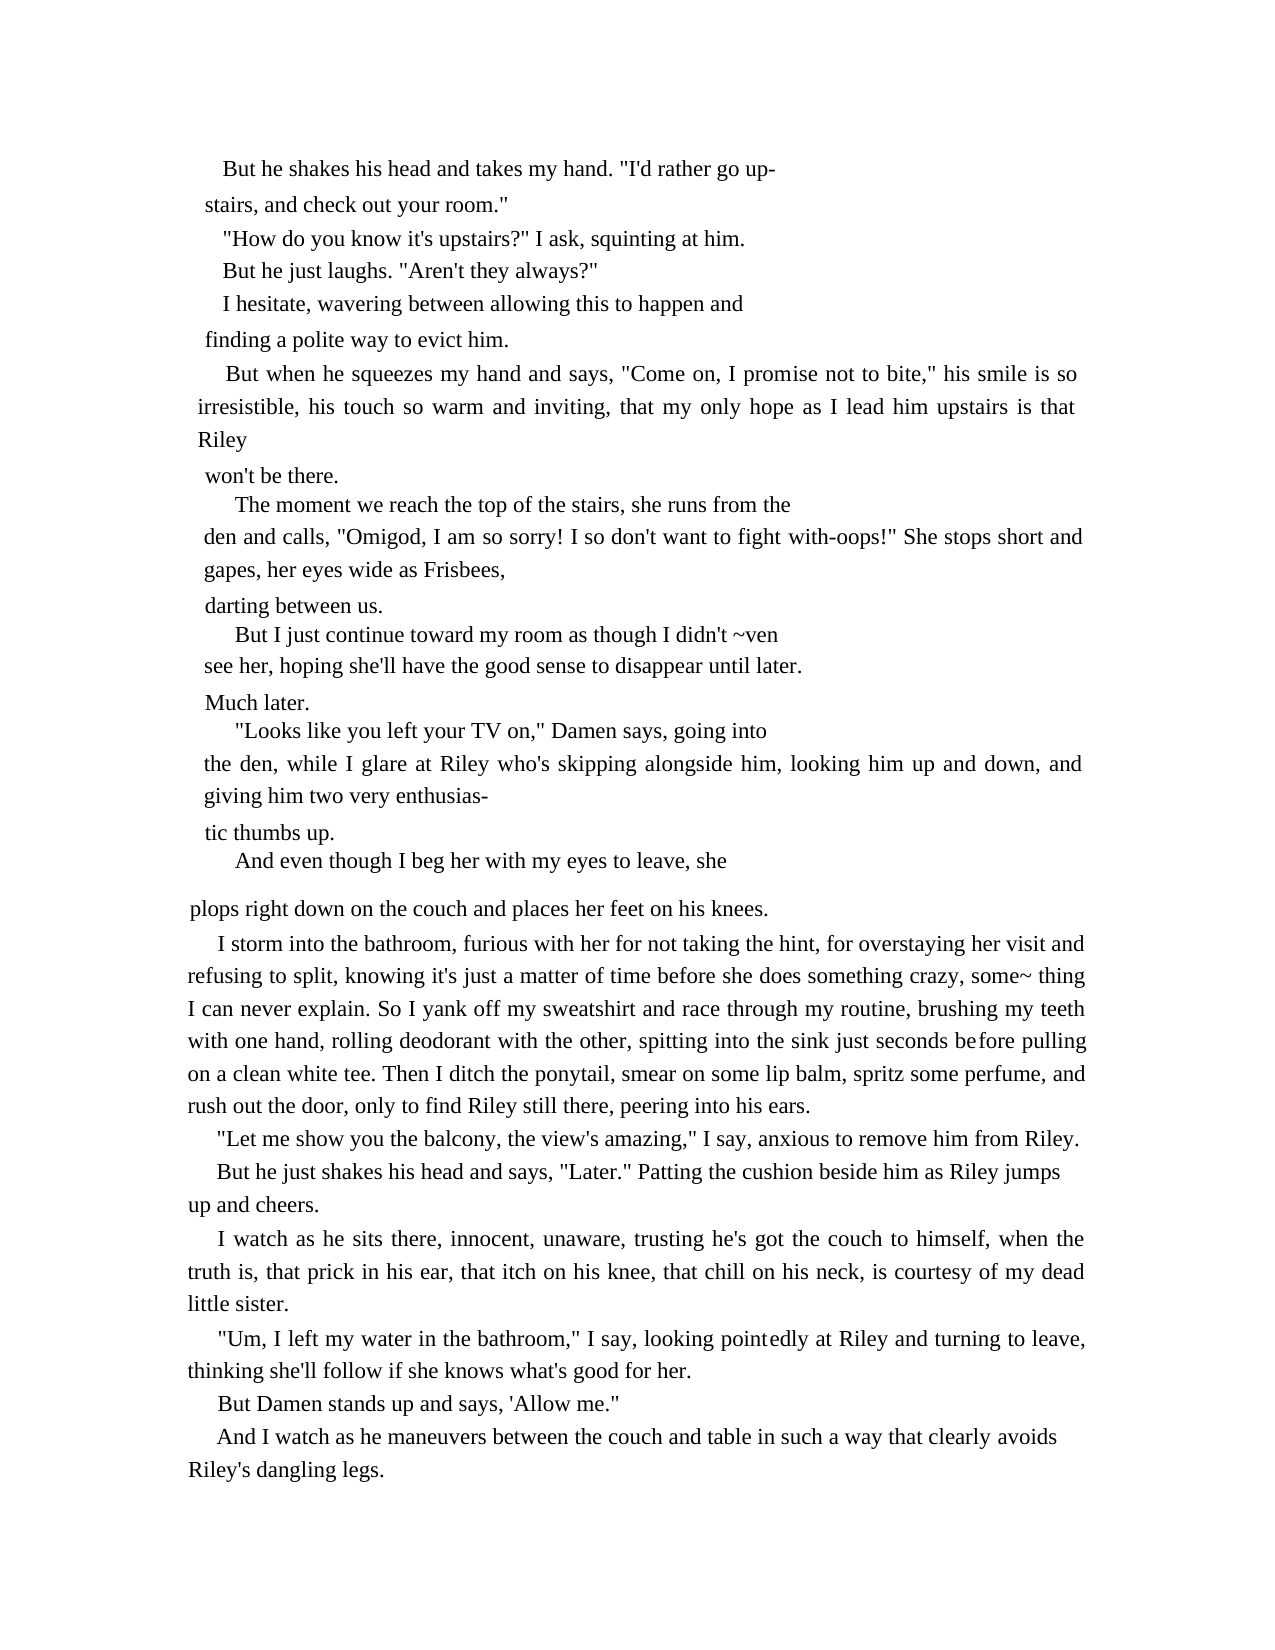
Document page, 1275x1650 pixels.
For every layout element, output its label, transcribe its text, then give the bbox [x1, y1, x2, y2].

text And even though I beg her with my eyes to leave, she [234, 848, 1087, 873]
text But he just laughs. "Aren't they always?" [222, 252, 1087, 285]
text won't be there. [204, 454, 1087, 491]
text the den, while I glare at Riley who's skipping alongside him, looking him up and down, and giving him two very enthusias- [203, 745, 1083, 810]
text But when he squeezes my hand and says, "Come on, I prom­ise not to bite," his smile is so irresistible, his touch so warm and inviting, that my only hope as I lead him upstairs is that Riley [197, 355, 1078, 454]
text "Looks like you left your TV on," Damen says, going into [234, 718, 1087, 743]
text stairs, and check out your room." [204, 182, 1087, 220]
text tic thumbs up. [204, 810, 1087, 848]
text I storm into the bathroom, furious with her for not taking the hint, for overstaying her visit and refusing to split, knowing it's just a matter of time before she does something crazy, some~ thing I can never explain. So I yank off my sweatshirt and race through my routine, brushing my teeth with one hand, rolling deodorant with the other, spitting into the sink just seconds be­fore pulling on a clean white tee. Then I ditch the ponytail, smear on some lip balm, spritz some perfume, and rush out the door, only to find Riley still there, peering into his ears. [187, 925, 1087, 1120]
text But he just shakes his head and says, "Later." Patting the cushion beside him as Riley jumps up and cheers. [188, 1153, 1087, 1219]
text darting between us. [204, 584, 1087, 621]
text "Um, I left my water in the bathroom," I say, looking point­edly at Riley and turning to leave, thinking she'll follow if she knows what's good for her. [187, 1320, 1087, 1385]
text And I watch as he maneuvers between the couch and table in such a way that clearly avoids Riley's dangling legs. [188, 1418, 1087, 1484]
text The moment we reach the top of the stairs, she runs from the [234, 491, 1087, 517]
text den and calls, "Omigod, I am so sorry! I so don't want to fight with-oops!" She stops short and gapes, her eyes wide as Frisbees, [203, 519, 1083, 584]
text plops right down on the couch and places her feet on his knees. [189, 892, 1087, 923]
text finding a polite way to evict him. [204, 317, 1087, 355]
text But Damen stands up and says, 'Allow me." [217, 1385, 1087, 1418]
text see her, hoping she'll have the good sense to disappear until later. [204, 647, 1087, 680]
text I hesitate, wavering between allowing this to happen and [222, 285, 1087, 317]
text But he shakes his head and takes my hand. "I'd rather go up- [222, 150, 1087, 182]
text Much later. [204, 680, 1087, 718]
text "How do you know it's upstairs?" I ask, squinting at him. [222, 220, 1087, 252]
text But I just continue toward my room as though I didn't ~ven [234, 621, 1087, 647]
text I watch as he sits there, innocent, unaware, trusting he's got the couch to himself, when the truth is, that prick in his ear, that itch on his knee, that chill on his neck, is courtesy of my dead little sister. [187, 1221, 1087, 1318]
text "Let me show you the balcony, the view's amazing," I say, anxious to remove him from Riley. [188, 1120, 1087, 1153]
